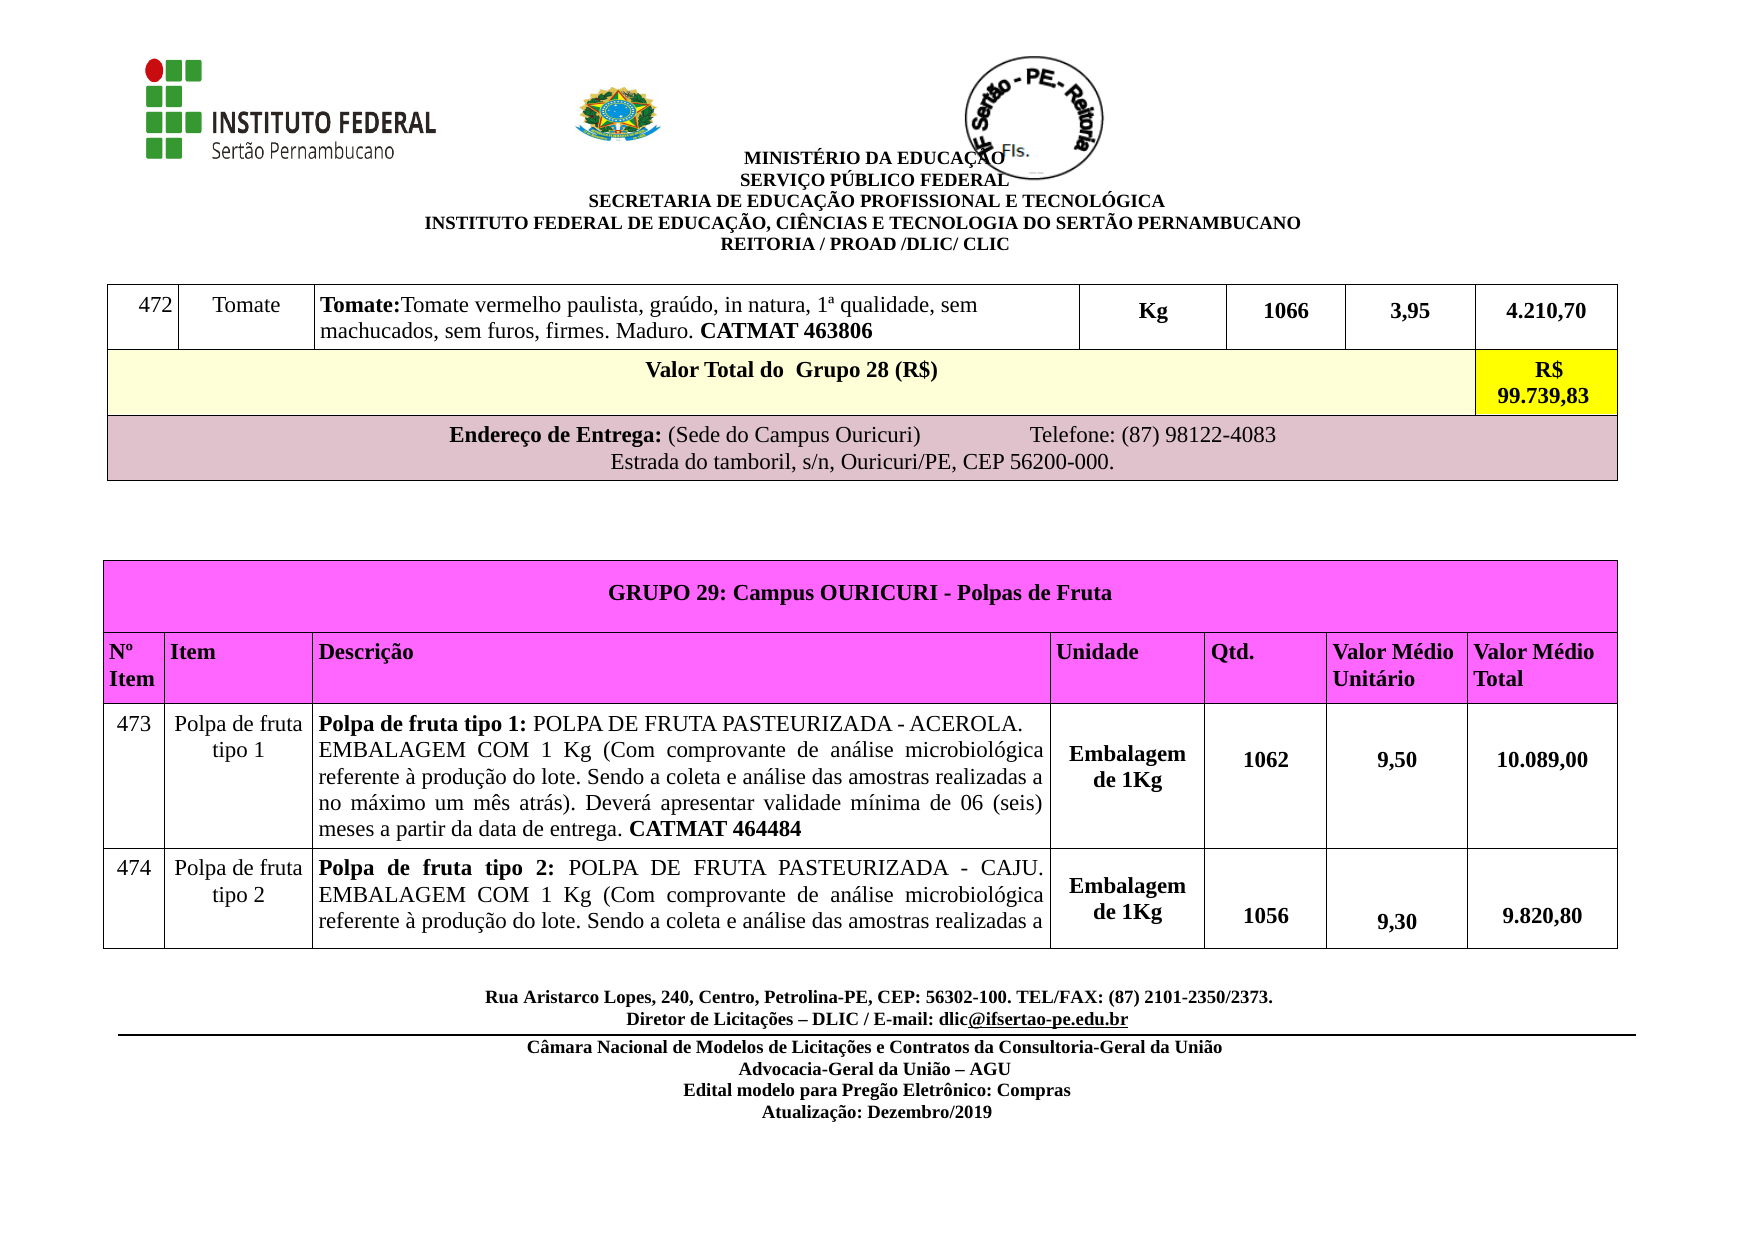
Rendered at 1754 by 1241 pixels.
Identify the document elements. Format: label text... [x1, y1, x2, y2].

table_cell Embalagem de 1Kg [1051, 704, 1204, 847]
table_cell Polpa de fruta tipo 1 [165, 704, 312, 847]
table_cell Polpa de fruta tipo 2: POLPA DE FRUTA PASTEURIZADA - CAJU. EMBALAGEM COM 1 Kg (Com comprovante de análise microbiológica referente à produção do lote. Sendo a coleta e análise das amostras realizadas a [313, 849, 1050, 948]
table_cell 9.820,80 [1468, 849, 1617, 948]
table_cell 9,30 [1327, 849, 1467, 948]
table_cell Descrição [313, 633, 1050, 703]
table_cell Tomate [179, 285, 314, 349]
table_cell R$ 99.739,83 [1476, 350, 1617, 414]
table_cell Unidade [1051, 633, 1204, 703]
table_cell 1062 [1205, 704, 1326, 847]
table_header GRUPO 29: Campus OURICURI - Polpas de Fruta [104, 561, 1617, 632]
table_cell Endereço de Entrega: (Sede do Campus Ouricuri) Telefone: (87) 98122-4083 Estrada do tamboril, s/n, Ouricuri/PE, CEP 56200-000. [108, 416, 1617, 480]
table_cell 3,95 [1346, 285, 1475, 349]
table_cell 474 [104, 849, 164, 948]
table_cell Item [165, 633, 312, 703]
table_cell 1056 [1205, 849, 1326, 948]
table_cell 9,50 [1327, 704, 1467, 847]
table_cell 473 [104, 704, 164, 847]
table_cell 472 [108, 285, 178, 349]
table_cell Valor Médio Total [1468, 633, 1617, 703]
table_cell Valor Médio Unitário [1327, 633, 1467, 703]
table_cell Tomate:Tomate vermelho paulista, graúdo, in natura, 1ª qualidade, sem machucados, sem furos, firmes. Maduro. CATMAT 463806 [315, 285, 1079, 349]
table_cell Kg [1080, 285, 1226, 349]
table_cell Nº Item [104, 633, 164, 703]
picture [575, 87, 661, 141]
table_cell Embalagem de 1Kg [1051, 849, 1204, 948]
picture [145, 58, 435, 159]
table_cell Valor Total do Grupo 28 (R$) [108, 350, 1475, 414]
table_cell 10.089,00 [1468, 704, 1617, 847]
table_cell Polpa de fruta tipo 1: POLPA DE FRUTA PASTEURIZADA - ACEROLA. EMBALAGEM COM 1 Kg (Com comprovante de análise microbiológica referente à produção do lote. Sendo a coleta e análise das amostras realizadas a no máximo um mês atrás). Deverá apresentar validade mínima de 06 (seis) meses a partir da data de entrega. CATMAT 464484 [313, 704, 1050, 847]
table_cell Polpa de fruta tipo 2 [165, 849, 312, 948]
picture [957, 45, 1111, 186]
table_cell Qtd. [1205, 633, 1326, 703]
table_cell 1066 [1227, 285, 1345, 349]
table_cell 4.210,70 [1476, 285, 1617, 349]
